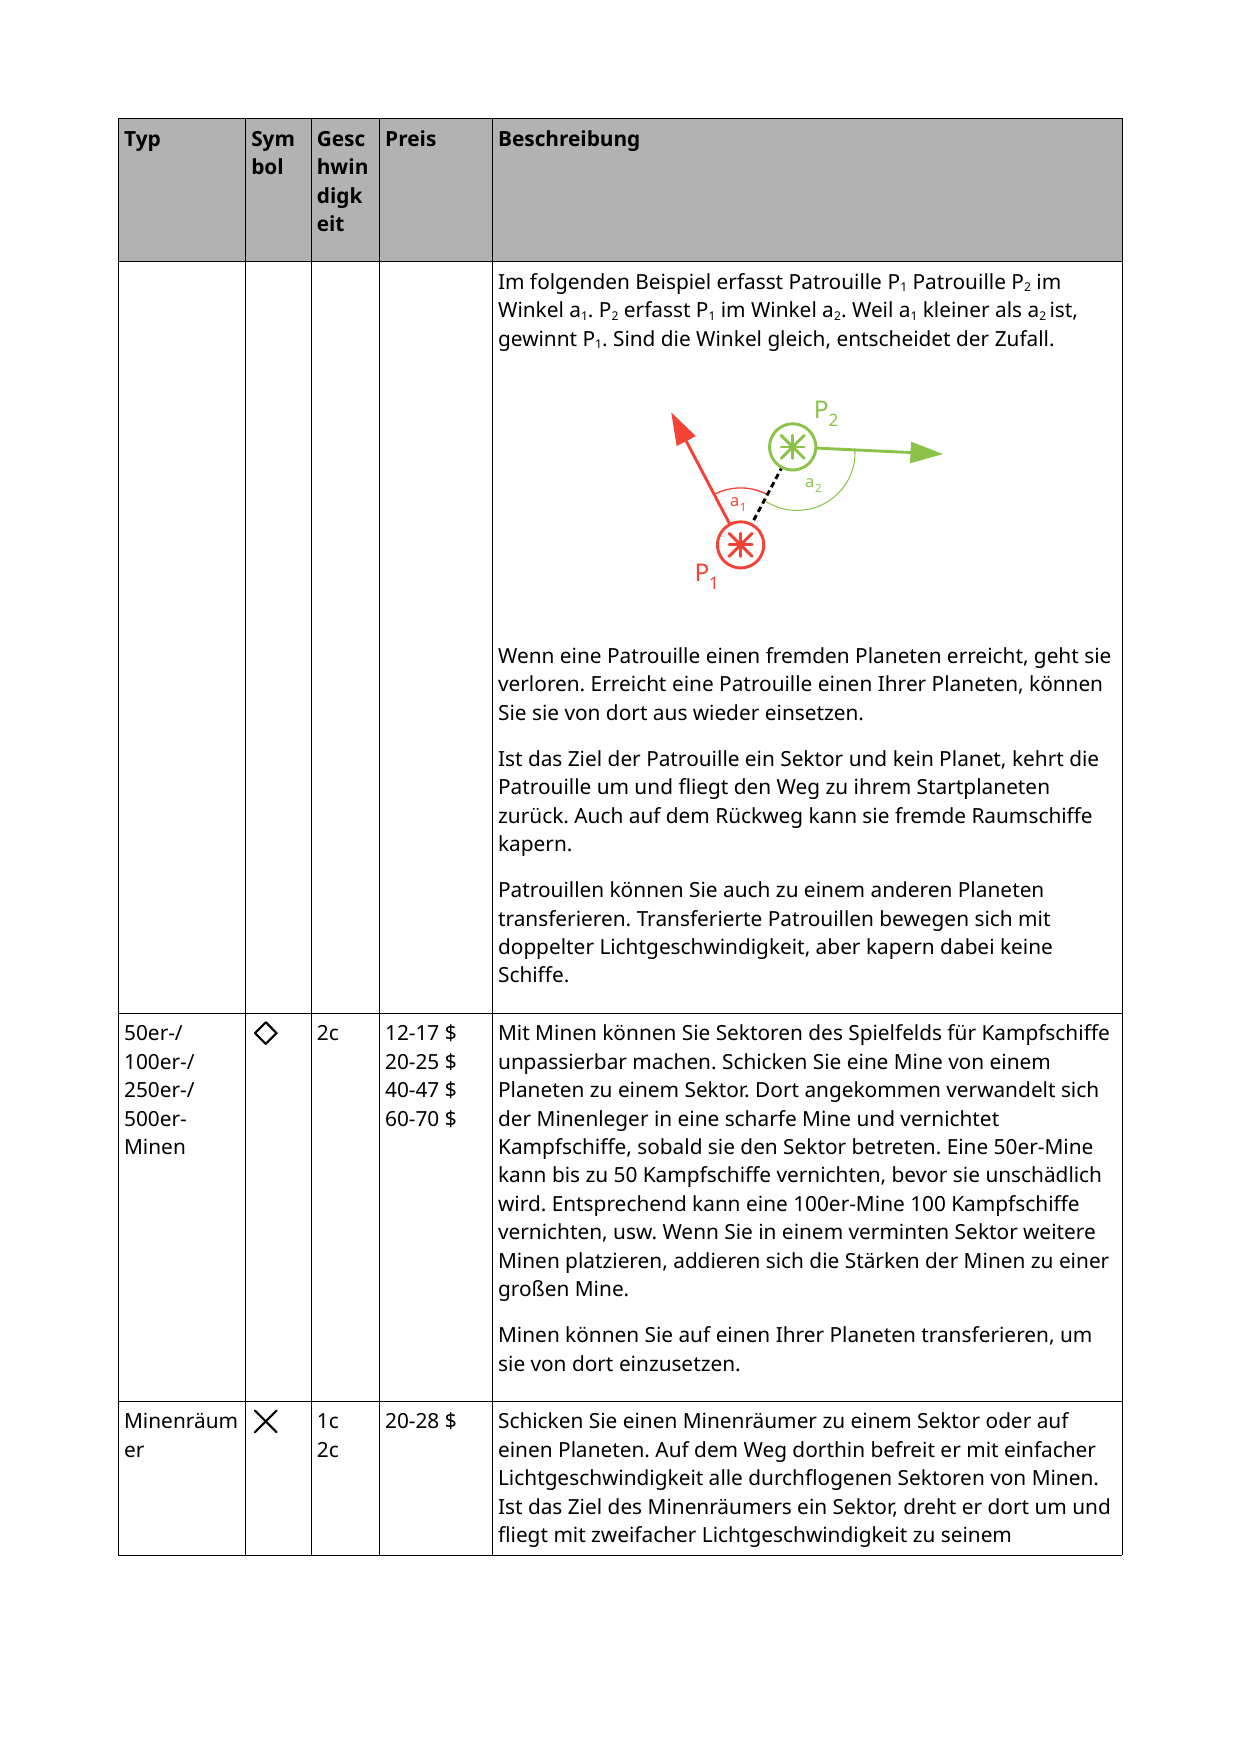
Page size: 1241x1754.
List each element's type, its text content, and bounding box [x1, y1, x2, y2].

table_cell 2c [312, 1014, 379, 1401]
table_cell Im folgenden Beispiel erfasst Patrouille P1 Patrouille P2 im Winkel a1. P2 erfasst P1 im Winkel a2. Weil a1 kleiner als a2 ist, gewinnt P1. Sind die Winkel gleich, entscheidet der Zufall. Wenn eine Patrouille einen fremden Planeten erreicht, geht sie verloren. Erreicht eine Patrouille einen Ihrer Planeten, können Sie sie von dort aus wieder einsetzen. Ist das Ziel der Patrouille ein Sektor und kein Planet, kehrt die Patrouille um und fliegt den Weg zu ihrem Startplaneten zurück. Auch auf dem Rückweg kann sie fremde Raumschiffe kapern. Patrouillen können Sie auch zu einem anderen Planeten transferieren. Transferierte Patrouillen bewegen sich mit doppelter Lichtgeschwindigkeit, aber kapern dabei keine Schiffe. [493, 262, 1122, 1012]
table_cell 1c 2c [312, 1402, 379, 1554]
table_header Beschreibung [493, 119, 1122, 261]
table_cell 20-28 $ [380, 1402, 492, 1554]
table_cell Minenräumer [119, 1402, 245, 1554]
table_cell [380, 262, 492, 1012]
table_cell [312, 262, 379, 1012]
table_header Typ [119, 119, 245, 261]
table_cell Mit Minen können Sie Sektoren des Spielfelds für Kampfschiffe unpassierbar machen. Schicken Sie eine Mine von einem Planeten zu einem Sektor. Dort angekommen verwandelt sich der Minenleger in eine scharfe Mine und vernichtet Kampfschiffe, sobald sie den Sektor betreten. Eine 50er-Mine kann bis zu 50 Kampfschiffe vernichten, bevor sie unschädlich wird. Entsprechend kann eine 100er-Mine 100 Kampfschiffe vernichten, usw. Wenn Sie in einem verminten Sektor weitere Minen platzieren, addieren sich die Stärken der Minen zu einer großen Mine. Minen können Sie auf einen Ihrer Planeten transferieren, um sie von dort einzusetzen. [493, 1014, 1122, 1401]
table_cell 12-17 $ 20-25 $ 40-47 $ 60-70 $ [380, 1014, 492, 1401]
table_cell [119, 262, 245, 1012]
table_cell [246, 262, 311, 1012]
table_cell [246, 1014, 311, 1401]
table_cell 50er-/ 100er-/ 250er-/ 500er- Minen [119, 1014, 245, 1401]
table_header Preis [380, 119, 492, 261]
table_cell Schicken Sie einen Minenräumer zu einem Sektor oder auf einen Planeten. Auf dem Weg dorthin befreit er mit einfacher Lichtgeschwindigkeit alle durchflogenen Sektoren von Minen. Ist das Ziel des Minenräumers ein Sektor, dreht er dort um und fliegt mit zweifacher Lichtgeschwindigkeit zu seinem [493, 1402, 1122, 1554]
table_header Geschwindigkeit [312, 119, 379, 261]
table_header Symbol [246, 119, 311, 261]
table_cell [246, 1402, 311, 1554]
